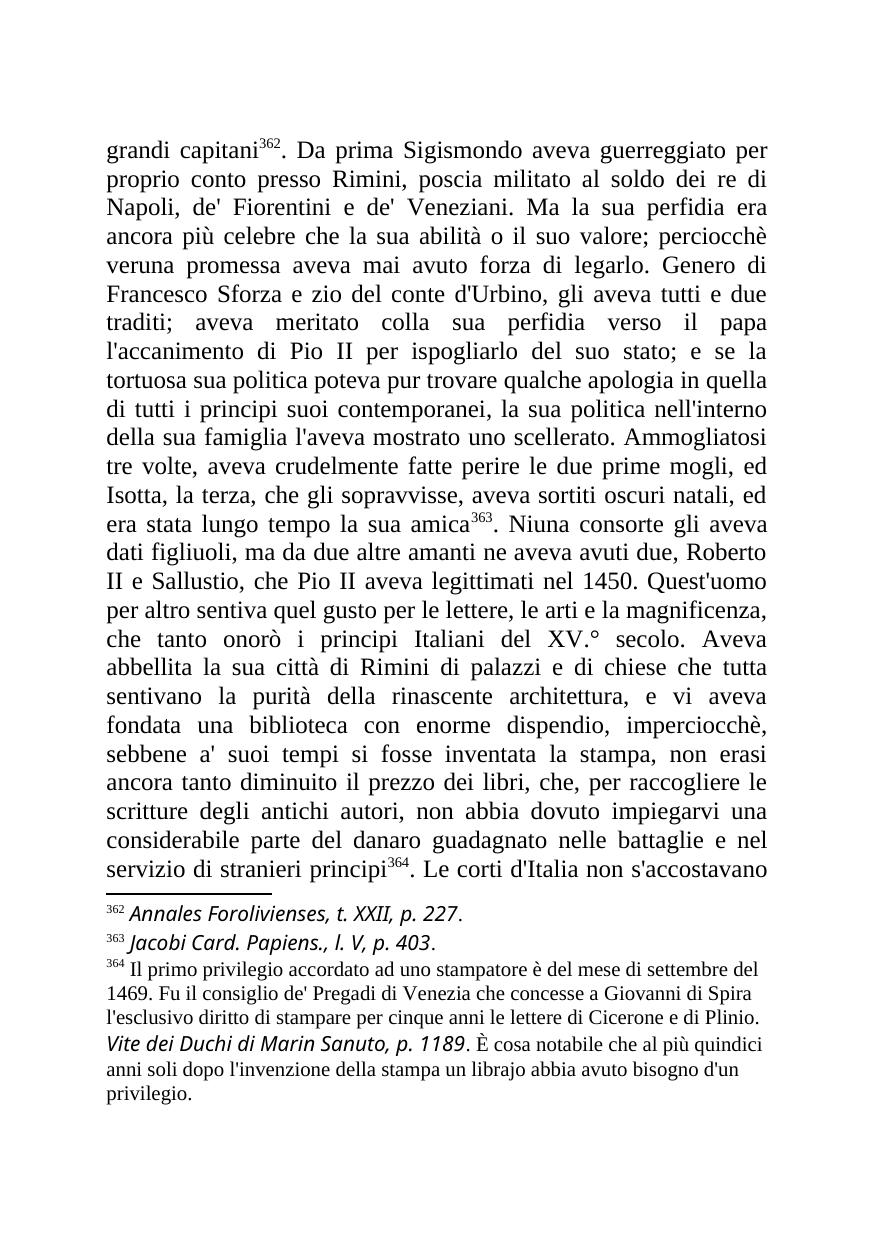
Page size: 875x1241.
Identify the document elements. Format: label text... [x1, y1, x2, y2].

text Jacobi Card. Papiens., l. V, p. 403. [106, 928, 768, 956]
text Il primo privilegio accordato ad uno stampatore è del mese di settembre del 1469. Fu il consiglio de' Pregadi di Venezia che concesse a Giovanni di Spira l'esclusivo diritto di stampare per cinque anni le lettere di Cicerone e di Plinio. Vite dei Duchi di Marin Sanuto, p. 1189. È cosa notabile che al più quindici anni soli dopo l'invenzione della stampa un librajo abbia avuto bisogno d'un privilegio. [106, 956, 768, 1105]
text Annales Forolivienses, t. XXII, p. 227. [106, 899, 768, 928]
text grandi capitani. Da prima Sigismondo aveva guerreggiato per proprio conto presso Rimini, poscia militato al soldo dei re di Napoli, de' Fiorentini e de' Veneziani. Ma la sua perfidia era ancora più celebre che la sua abilità o il suo valore; perciocchè veruna promessa aveva mai avuto forza di legarlo. Genero di Francesco Sforza e zio del conte d'Urbino, gli aveva tutti e due traditi; aveva meritato colla sua perfidia verso il papa l'accanimento di Pio II per ispogliarlo del suo stato; e se la tortuosa sua politica poteva pur trovare qualche apologia in quella di tutti i principi suoi contemporanei, la sua politica nell'interno della sua famiglia l'aveva mostrato uno scellerato. Ammogliatosi tre volte, aveva crudelmente fatte perire le due prime mogli, ed Isotta, la terza, che gli sopravvisse, aveva sortiti oscuri natali, ed era stata lungo tempo la sua amica. Niuna consorte gli aveva dati figliuoli, ma da due altre amanti ne aveva avuti due, Roberto II e Sallustio, che Pio II aveva legittimati nel 1450. Quest'uomo per altro sentiva quel gusto per le lettere, le arti e la magnificenza, che tanto onorò i principi Italiani del XV.° secolo. Aveva abbellita la sua città di Rimini di palazzi e di chiese che tutta sentivano la purità della rinascente architettura, e vi aveva fondata una biblioteca con enorme dispendio, imperciocchè, sebbene a' suoi tempi si fosse inventata la stampa, non erasi ancora tanto diminuito il prezzo dei libri, che, per raccogliere le scritture degli antichi autori, non abbia dovuto impiegarvi una considerabile parte del danaro guadagnato nelle battaglie e nel servizio di stranieri principi. Le corti d'Italia non s'accostavano [106, 135, 768, 882]
